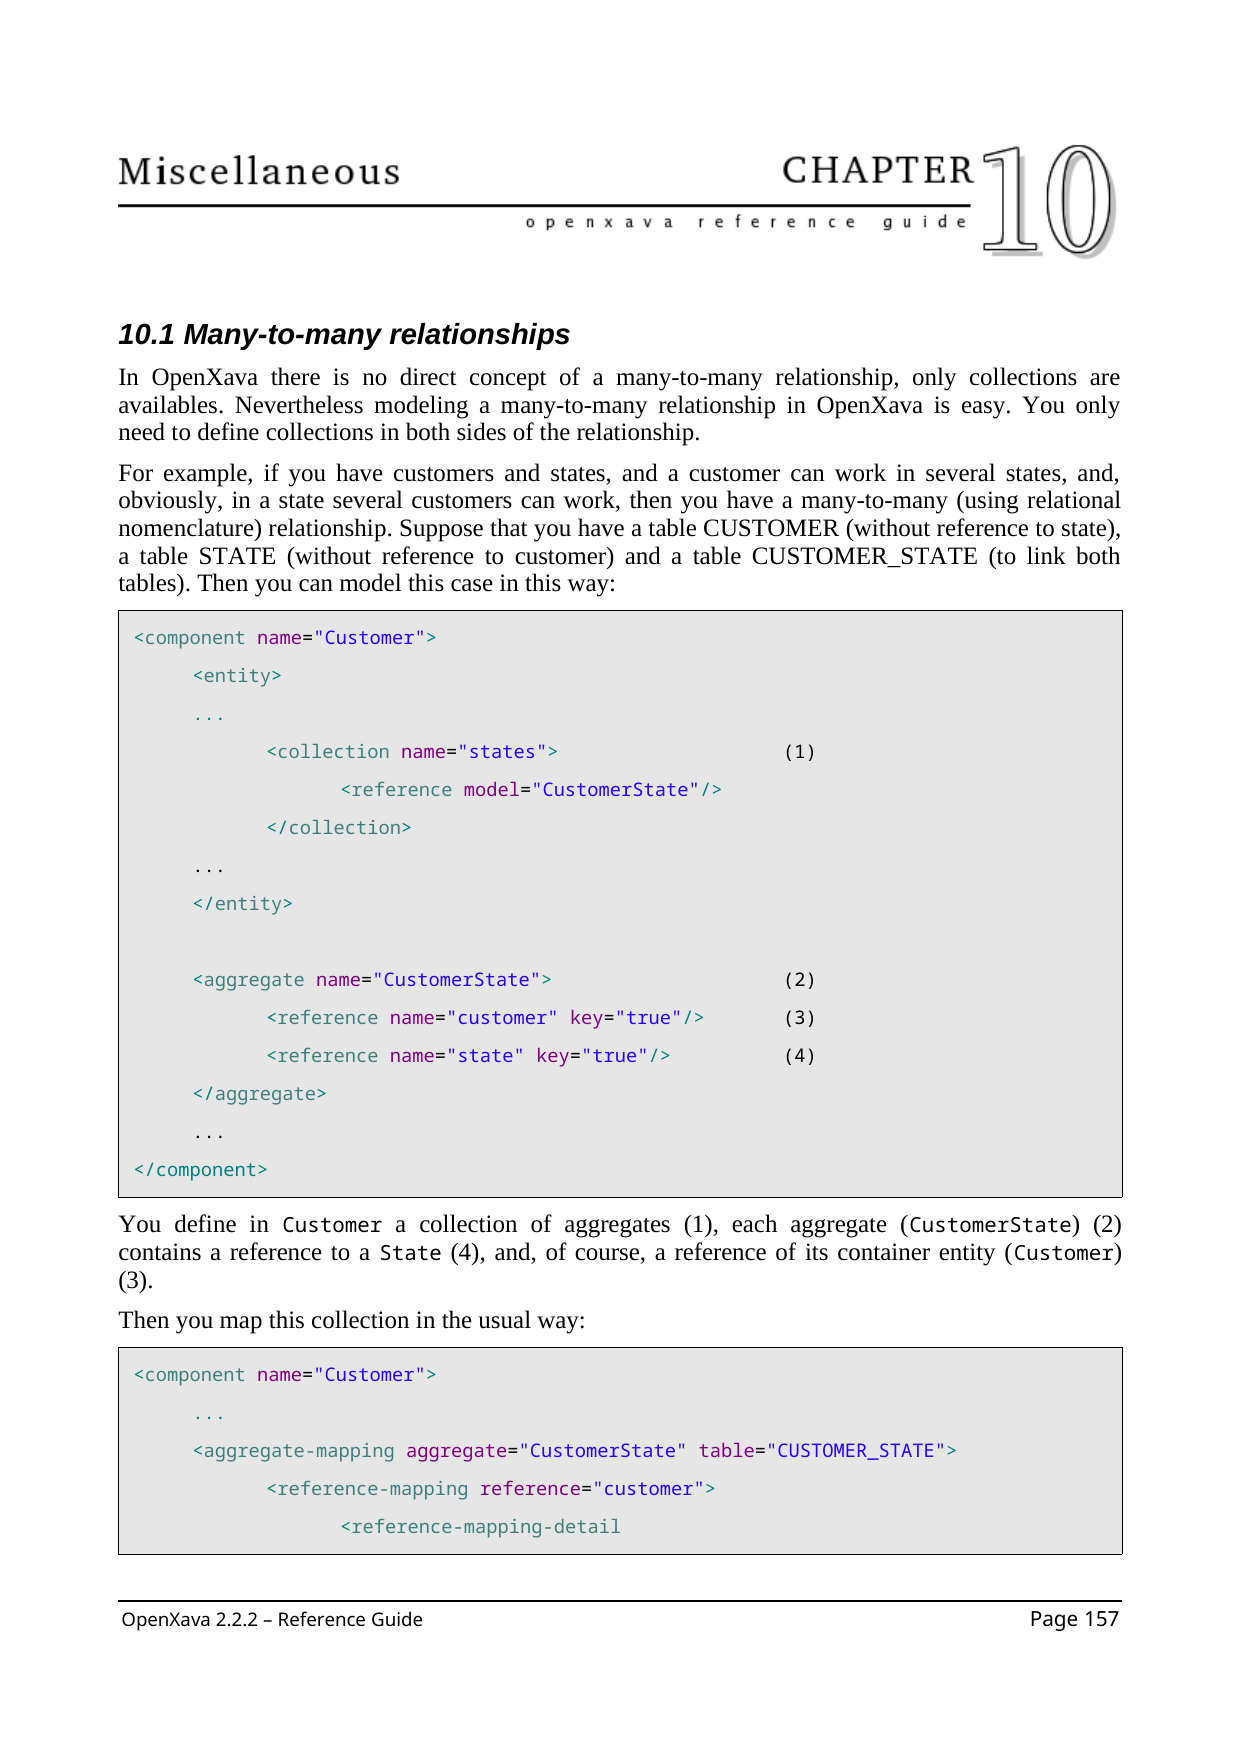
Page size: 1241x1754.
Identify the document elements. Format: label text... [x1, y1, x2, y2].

text <component name="Customer"> [119, 611, 1122, 648]
text <reference-mapping reference="customer"> [119, 1461, 1122, 1499]
text </entity> [119, 876, 1122, 914]
text ... [119, 686, 1122, 724]
text Then you map this collection in the usual way: [118, 1306, 1122, 1334]
text <reference model="CustomerState"/> [119, 762, 1122, 800]
text ... [119, 1104, 1122, 1142]
text <reference-mapping-detail [119, 1499, 1122, 1554]
text <collection name="states"> (1) [119, 724, 1122, 762]
subtitle Many-to-many relationships [118, 318, 1122, 351]
text You define in Customer a collection of aggregates (1), each aggregate (CustomerState) (2) contains a reference to a State (4), and, of course, a reference of its container entity (Customer) (3). [118, 1210, 1122, 1294]
text </collection> [119, 800, 1122, 838]
subtitle Miscellaneous [118, 288, 1122, 293]
text <aggregate name="CustomerState"> (2) [119, 952, 1122, 990]
text <aggregate-mapping aggregate="CustomerState" table="CUSTOMER_STATE"> [119, 1423, 1122, 1461]
text </component> [119, 1142, 1122, 1197]
text <reference name="state" key="true"/> (4) [119, 1028, 1122, 1066]
picture [118, 118, 1122, 288]
text <entity> [119, 648, 1122, 686]
text For example, if you have customers and states, and a customer can work in several states, and, obviously, in a state several customers can work, then you have a many-to-many (using relational nomenclature) relationship. Suppose that you have a table CUSTOMER (without reference to state), a table STATE (without reference to customer) and a table CUSTOMER_STATE (to link both tables). Then you can model this case in this way: [118, 459, 1122, 597]
text ... [119, 838, 1122, 876]
text ... [119, 1385, 1122, 1423]
text <component name="Customer"> [119, 1348, 1122, 1385]
text <reference name="customer" key="true"/> (3) [119, 990, 1122, 1028]
text In OpenXava there is no direct concept of a many-to-many relationship, only collections are availables. Nevertheless modeling a many-to-many relationship in OpenXava is easy. You only need to define collections in both sides of the relationship. [118, 363, 1122, 446]
text </aggregate> [119, 1066, 1122, 1104]
